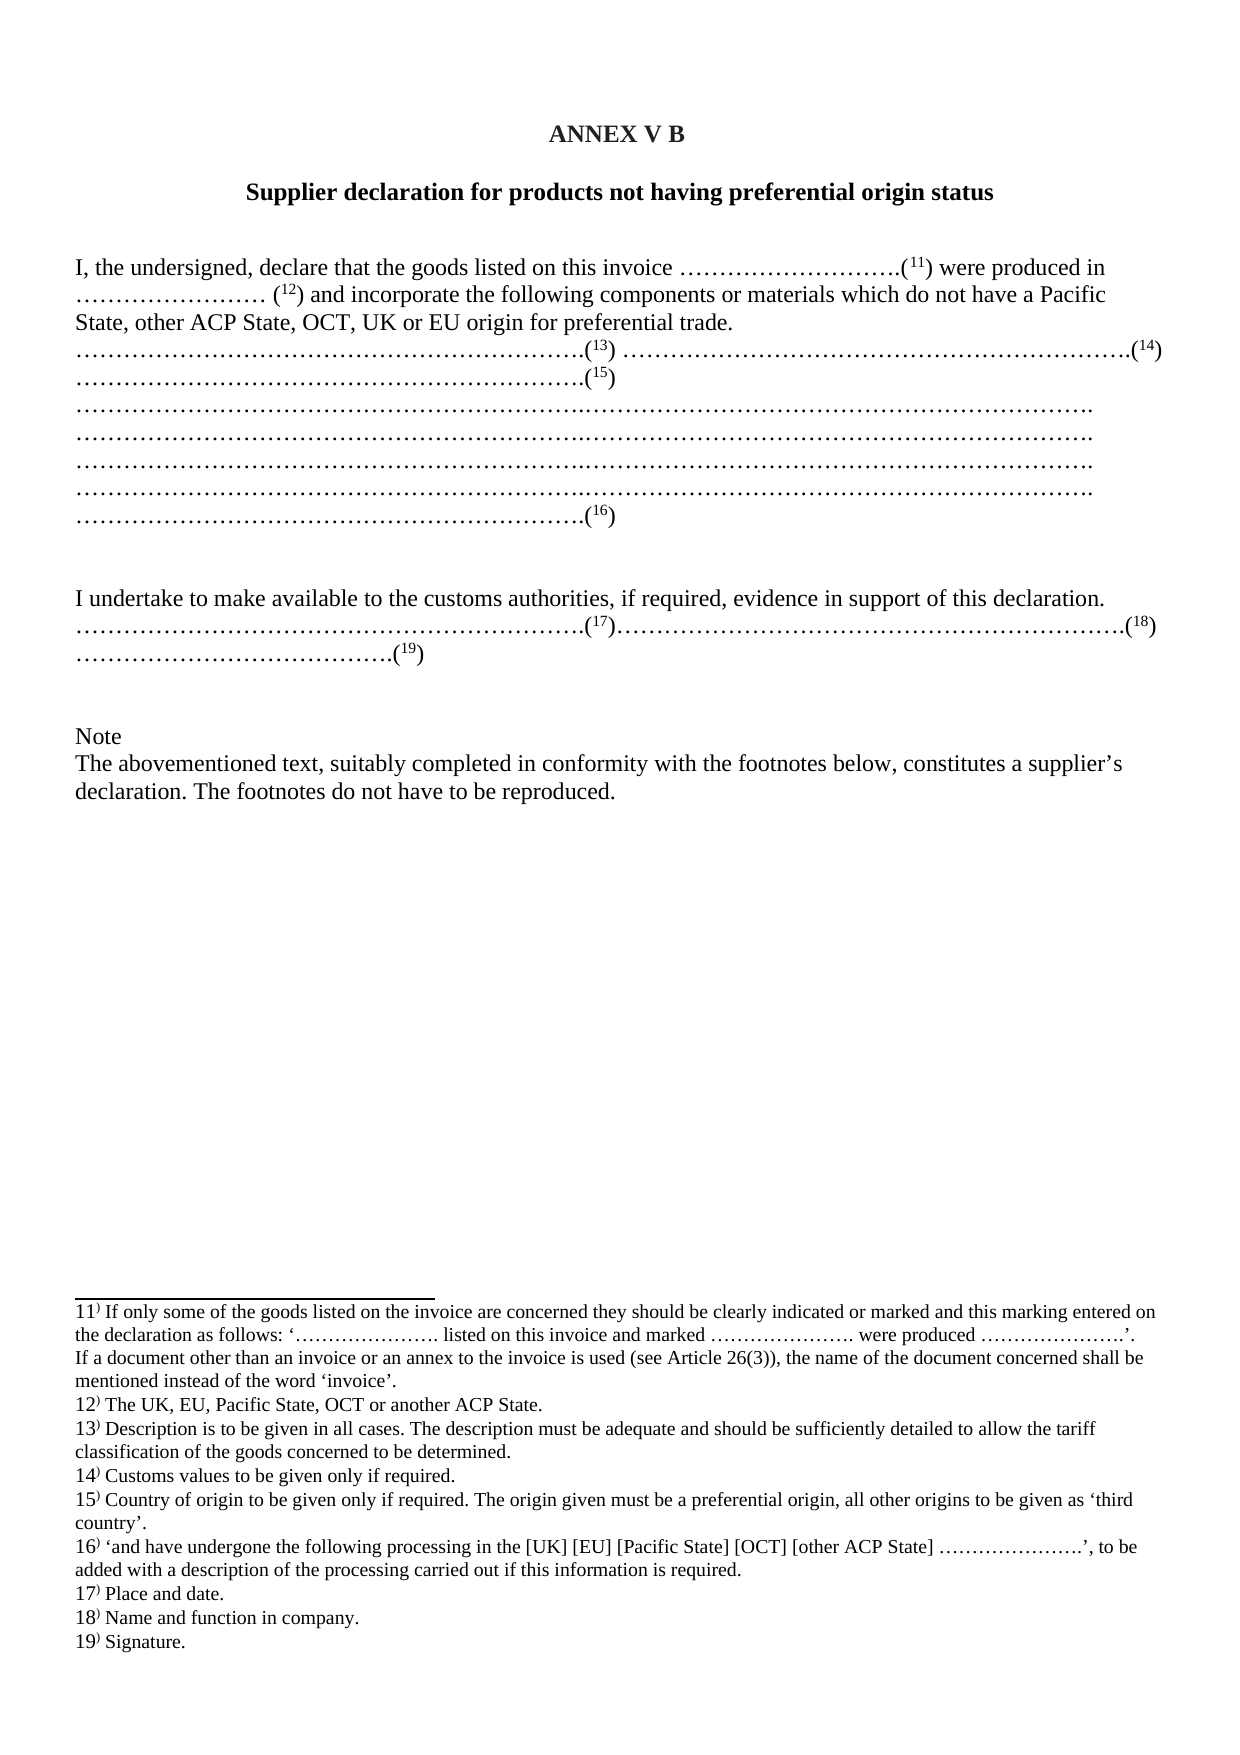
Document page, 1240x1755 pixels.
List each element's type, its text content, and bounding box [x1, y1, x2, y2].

text ……………………………………………………….……………………………………………………….……………………………………………………….……………………………………………………….……………………………………………………….……………………………………………………….……………………………………………………….……………………………………………………….……………………………………………………….() [75, 391, 1164, 528]
text ………………………………….() [75, 639, 1164, 667]
text ) Description is to be given in all cases. The description must be adequate and should be sufficiently detailed to allow the tariff classification of the goods concerned to be determined. [75, 1416, 1164, 1463]
text Supplier declaration for products not having preferential origin status [75, 177, 1164, 206]
text ) Name and function in company. [75, 1605, 1164, 1629]
text ) The UK, EU, Pacific State, OCT or another ACP State. [75, 1392, 1164, 1416]
text The abovementioned text, suitably completed in conformity with the footnotes below, constitutes a supplier’s declaration. The footnotes do not have to be reproduced. [75, 749, 1164, 804]
text If a document other than an invoice or an annex to the invoice is used (see Article 26(3)), the name of the document concerned shall be mentioned instead of the word ‘invoice’. [75, 1346, 1164, 1392]
text Note [75, 722, 1164, 749]
text ) Signature. [75, 1629, 1164, 1653]
text ) ‘and have undergone the following processing in the [UK] [EU] [Pacific State] [OCT] [other ACP State] ………………….’, to be added with a description of the processing carried out if this information is required. [75, 1534, 1164, 1581]
text ……………………………………………………….()……………………………………………………….() [75, 611, 1164, 639]
text ) Place and date. [75, 1581, 1164, 1605]
text I undertake to make available to the customs authorities, if required, evidence in support of this declaration. [75, 584, 1164, 611]
text ……………………………………………………….() ……………………………………………………….() ……………………………………………………….() [75, 335, 1164, 391]
text ) Customs values to be given only if required. [75, 1463, 1164, 1487]
text ANNEX V B [75, 119, 1164, 148]
text ) If only some of the goods listed on the invoice are concerned they should be clearly indicated or marked and this marking entered on the declaration as follows: ‘…………………. listed on this invoice and marked …………………. were produced ………………….’. [75, 1299, 1164, 1346]
text I, the undersigned, declare that the goods listed on this invoice ……………………….() were produced in …………………… () and incorporate the following components or materials which do not have a Pacific State, other ACP State, OCT, UK or EU origin for preferential trade. [75, 252, 1164, 335]
text ) Country of origin to be given only if required. The origin given must be a preferential origin, all other origins to be given as ‘third country’. [75, 1487, 1164, 1534]
